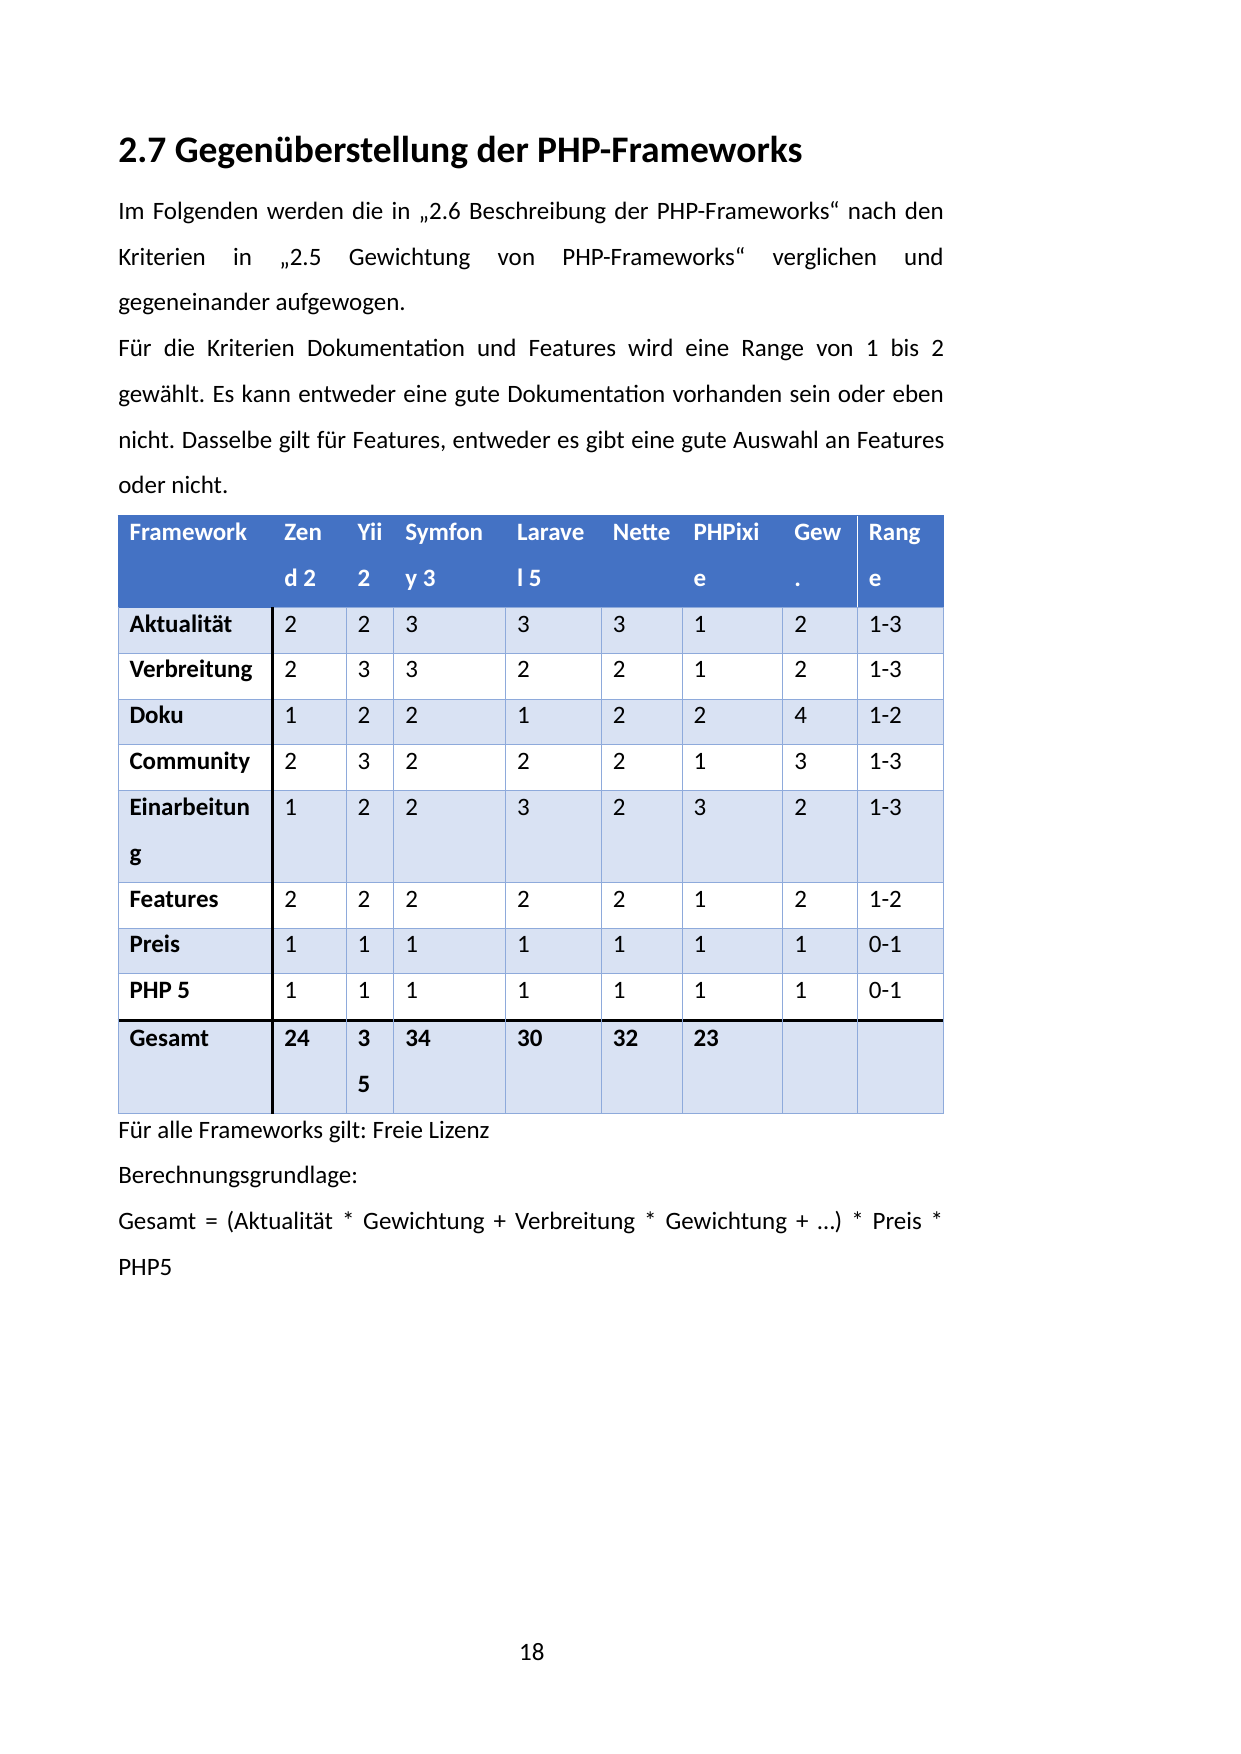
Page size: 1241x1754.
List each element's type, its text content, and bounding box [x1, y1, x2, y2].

table_cell Community [119, 745, 271, 790]
table_cell 2 [394, 745, 505, 790]
table_header Range [858, 516, 943, 607]
table_cell 2 [602, 745, 682, 790]
table_cell 3 [602, 608, 682, 653]
table_cell Aktualität [119, 608, 271, 653]
table_cell 3 [394, 608, 505, 653]
table_header Framework [119, 516, 273, 607]
table_cell 2 [783, 791, 857, 882]
table_cell 2 [394, 700, 505, 744]
table_cell 1 [394, 929, 505, 973]
table_cell 3 [347, 654, 393, 698]
table_cell 1-2 [858, 883, 943, 927]
table_cell Preis [119, 929, 271, 973]
table_cell 1 [274, 974, 346, 1019]
table_cell 1 [394, 974, 505, 1019]
text Für die Kriterien Dokumentation und Features wird eine Range von 1 bis 2 gewählt. Es kann entweder eine gute Dokumentation vorhanden sein oder eben nicht. Dasselbe gilt für Features, entweder es gibt eine gute Auswahl an Features oder nicht. [118, 332, 945, 500]
table_header Gew. [783, 516, 857, 607]
table_cell 2 [783, 883, 857, 927]
table_cell Verbreitung [119, 654, 271, 698]
table_cell 1 [683, 654, 782, 698]
table_cell 2 [506, 654, 601, 698]
table_cell 2 [602, 700, 682, 744]
table_cell 1 [274, 791, 346, 882]
table_cell [858, 1022, 943, 1113]
table_cell 1 [506, 929, 601, 973]
table_cell 24 [274, 1022, 346, 1113]
table_cell 23 [683, 1022, 782, 1113]
table_cell 2 [347, 791, 393, 882]
table_cell 35 [347, 1022, 393, 1113]
table_cell Einarbeitung [119, 791, 271, 882]
table_cell 1 [602, 974, 682, 1019]
table_cell 2 [683, 700, 782, 744]
text Im Folgenden werden die in „2.6 Beschreibung der PHP-Frameworks“ nach den Kriterien in „2.5 Gewichtung von PHP-Frameworks“ verglichen und gegeneinander aufgewogen. [118, 195, 945, 317]
table_cell 2 [347, 608, 393, 653]
table_cell 1 [274, 700, 346, 744]
table_cell [783, 1022, 857, 1113]
table_cell 3 [394, 654, 505, 698]
table_cell 2 [394, 791, 505, 882]
table_cell 3 [347, 745, 393, 790]
table_cell 1 [347, 974, 393, 1019]
table_cell Gesamt [119, 1022, 271, 1113]
table_cell 2 [274, 654, 346, 698]
table_cell 1 [683, 974, 782, 1019]
table_header PHPixie [682, 516, 783, 607]
table_header Symfony 3 [394, 516, 506, 607]
table_cell 2 [394, 883, 505, 927]
table_cell 1 [783, 974, 857, 1019]
text Berechnungsgrundlage: [118, 1159, 945, 1190]
table_cell 2 [347, 883, 393, 927]
table_cell 2 [783, 608, 857, 653]
table_cell PHP 5 [119, 974, 271, 1019]
table_header Nette [601, 516, 682, 607]
table_header Yii 2 [346, 516, 394, 607]
table_cell 2 [506, 745, 601, 790]
table_cell 1 [506, 974, 601, 1019]
table_cell 3 [683, 791, 782, 882]
table_cell 1 [783, 929, 857, 973]
table_cell Features [119, 883, 271, 927]
table_cell 1 [683, 929, 782, 973]
table_cell 2 [274, 608, 346, 653]
table_header Laravel 5 [506, 516, 601, 607]
table_cell 3 [783, 745, 857, 790]
table_header Zend 2 [273, 516, 346, 607]
table_cell 1-3 [858, 791, 943, 882]
table_cell 2 [602, 791, 682, 882]
table_cell 1-3 [858, 745, 943, 790]
table_cell 2 [274, 745, 346, 790]
table_cell 3 [506, 791, 601, 882]
table_cell 34 [394, 1022, 505, 1113]
table_cell 1-2 [858, 700, 943, 744]
table_cell 1 [602, 929, 682, 973]
table_cell 2 [347, 700, 393, 744]
table_cell 1 [683, 883, 782, 927]
table_cell 1 [274, 929, 346, 973]
table_cell 0-1 [858, 974, 943, 1019]
table_cell 1-3 [858, 608, 943, 653]
table_cell 30 [506, 1022, 601, 1113]
text Gesamt = (Aktualität * Gewichtung + Verbreitung * Gewichtung + …) * Preis * PHP5 [118, 1205, 945, 1282]
subtitle 2.7 Gegenüberstellung der PHP-Frameworks [118, 126, 945, 172]
table_cell 0-1 [858, 929, 943, 973]
table_cell 1 [347, 929, 393, 973]
table_cell 3 [506, 608, 601, 653]
text Für alle Frameworks gilt: Freie Lizenz [118, 1114, 945, 1144]
table_cell 1-3 [858, 654, 943, 698]
table_cell 4 [783, 700, 857, 744]
table_cell 2 [602, 883, 682, 927]
table_cell 2 [274, 883, 346, 927]
table_cell 2 [506, 883, 601, 927]
table_cell 1 [683, 745, 782, 790]
table_cell Doku [119, 700, 271, 744]
table_cell 2 [783, 654, 857, 698]
table_cell 32 [602, 1022, 682, 1113]
table_cell 2 [602, 654, 682, 698]
table_cell 1 [506, 700, 601, 744]
table_cell 1 [683, 608, 782, 653]
